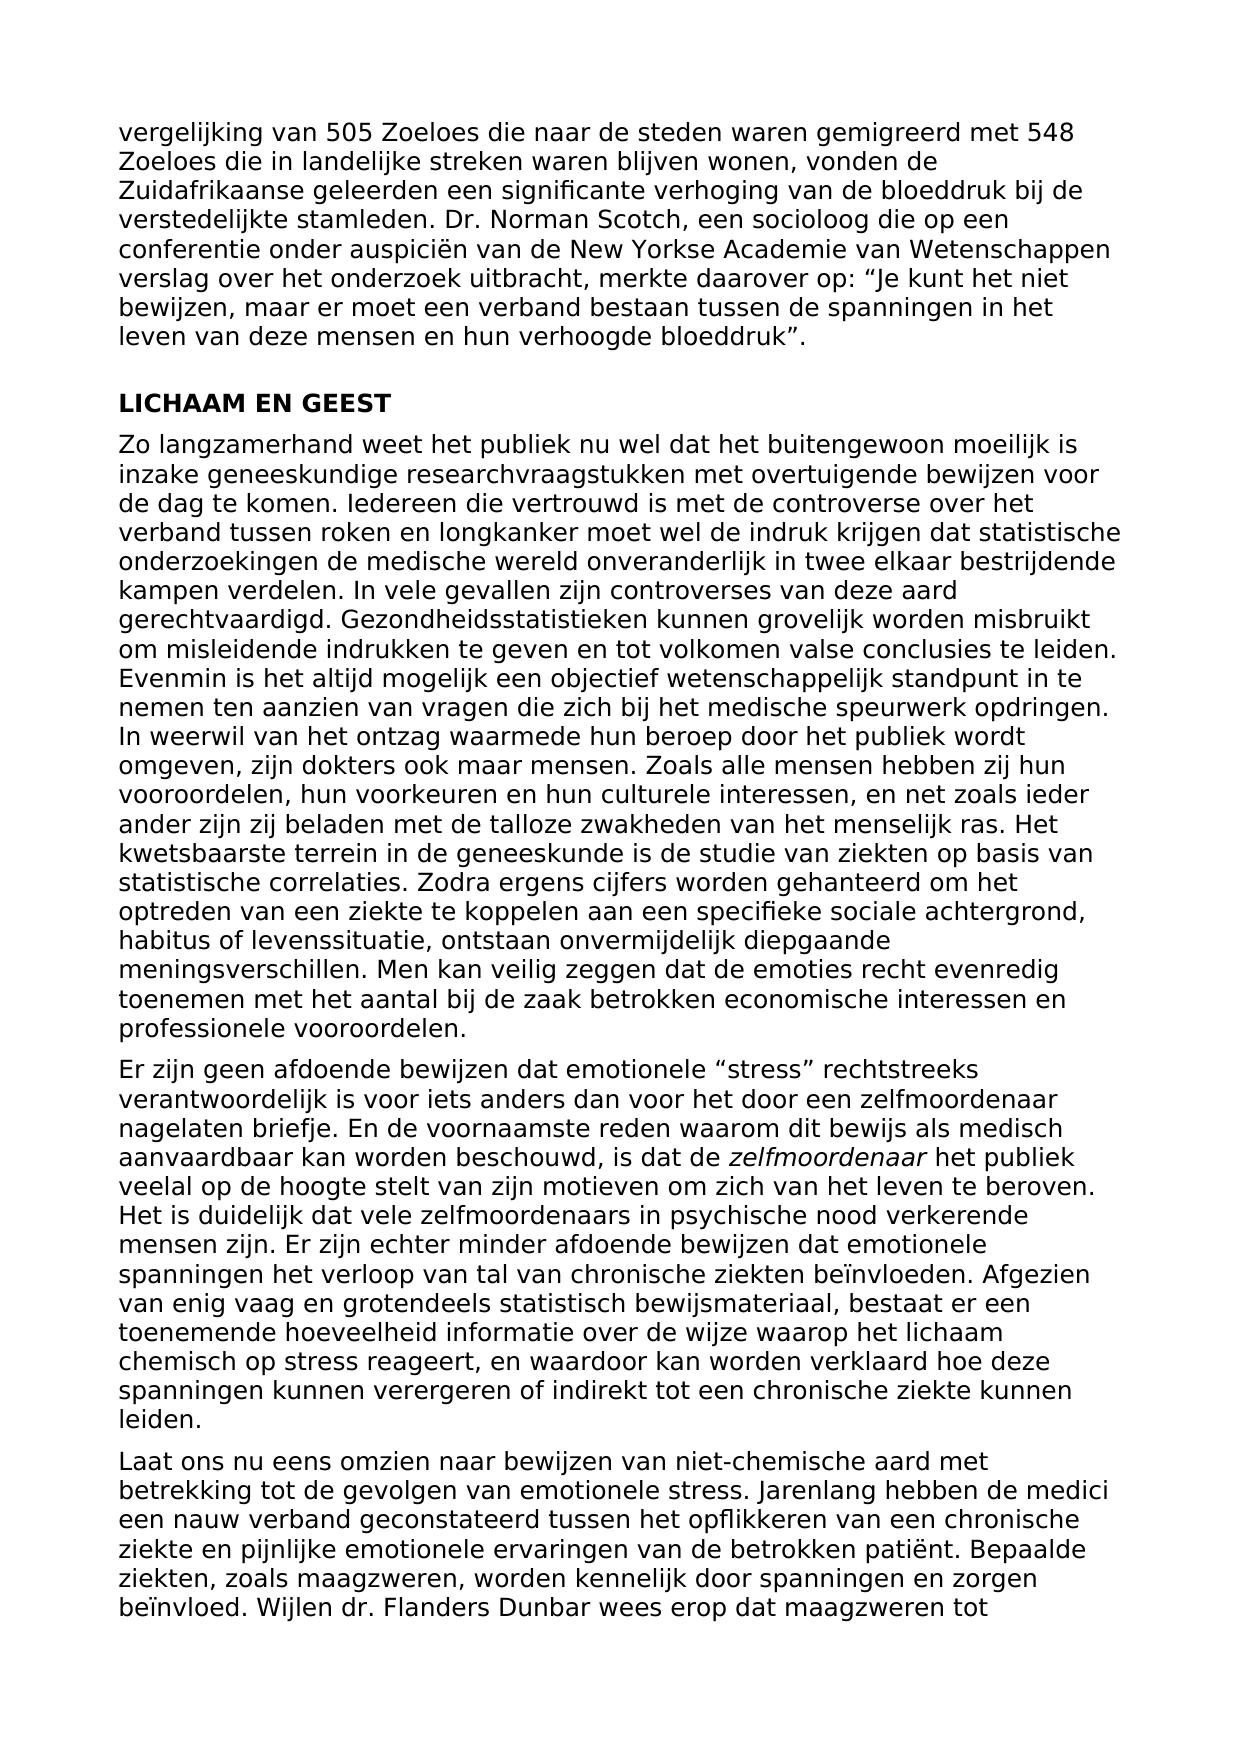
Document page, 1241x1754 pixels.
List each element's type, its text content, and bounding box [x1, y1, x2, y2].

subtitle LICHAAM EN GEEST [118, 389, 1122, 418]
text Laat ons nu eens omzien naar bewijzen van niet-chemische aard met betrekking tot de gevolgen van emotionele stress. Jarenlang hebben de medici een nauw verband geconstateerd tussen het opflikkeren van een chronische ziekte en pijnlijke emotionele ervaringen van de betrokken patiënt. Bepaalde ziekten, zoals maagzweren, worden kennelijk door spanningen en zorgen beïnvloed. Wijlen dr. Flanders Dunbar wees erop dat maagzweren tot [118, 1447, 1122, 1622]
text Er zijn geen afdoende bewijzen dat emotionele “stress” rechtstreeks verantwoordelijk is voor iets anders dan voor het door een zelfmoordenaar nagelaten briefje. En de voornaamste reden waarom dit bewijs als medisch aanvaardbaar kan worden beschouwd, is dat de zelfmoordenaar het publiek veelal op de hoogte stelt van zijn motieven om zich van het leven te beroven. Het is duidelijk dat vele zelfmoordenaars in psychische nood verkerende mensen zijn. Er zijn echter minder afdoende bewijzen dat emotionele spanningen het verloop van tal van chronische ziekten beïnvloeden. Afgezien van enig vaag en grotendeels statistisch bewijsmateriaal, bestaat er een toenemende hoeveelheid informatie over de wijze waarop het lichaam chemisch op stress reageert, en waardoor kan worden verklaard hoe deze spanningen kunnen verergeren of indirekt tot een chronische ziekte kunnen leiden. [118, 1056, 1122, 1435]
text Zo langzamerhand weet het publiek nu wel dat het buitengewoon moeilijk is inzake geneeskundige researchvraagstukken met overtuigende bewijzen voor de dag te komen. Iedereen die vertrouwd is met de controverse over het verband tussen roken en longkanker moet wel de indruk krijgen dat statistische onderzoekingen de medische wereld onveranderlijk in twee elkaar bestrijdende kampen verdelen. In vele gevallen zijn controverses van deze aard gerechtvaardigd. Gezondheidsstatistieken kunnen grovelijk worden misbruikt om misleidende indrukken te geven en tot volkomen valse conclusies te leiden. Evenmin is het altijd mogelijk een objectief wetenschappelijk standpunt in te nemen ten aanzien van vragen die zich bij het medische speurwerk opdringen. In weerwil van het ontzag waarmede hun beroep door het publiek wordt omgeven, zijn dokters ook maar mensen. Zoals alle mensen hebben zij hun vooroordelen, hun voorkeuren en hun culturele interessen, en net zoals ieder ander zijn zij beladen met de talloze zwakheden van het menselijk ras. Het kwetsbaarste terrein in de geneeskunde is de studie van ziekten op basis van statistische correlaties. Zodra ergens cijfers worden gehanteerd om het optreden van een ziekte te koppelen aan een specifieke sociale achtergrond, habitus of levenssituatie, ontstaan onvermijdelijk diepgaande meningsverschillen. Men kan veilig zeggen dat de emoties recht evenredig toenemen met het aantal bij de zaak betrokken economische interessen en professionele vooroordelen. [118, 431, 1122, 1043]
text vergelijking van 505 Zoeloes die naar de steden waren gemigreerd met 548 Zoeloes die in landelijke streken waren blijven wonen, vonden de Zuidafrikaanse geleerden een significante verhoging van de bloeddruk bij de verstedelijkte stamleden. Dr. Norman Scotch, een socioloog die op een conferentie onder auspiciën van de New Yorkse Academie van Wetenschappen verslag over het onderzoek uitbracht, merkte daarover op: “Je kunt het niet bewijzen, maar er moet een verband bestaan tussen de spanningen in het leven van deze mensen en hun verhoogde bloeddruk”. [118, 118, 1122, 351]
